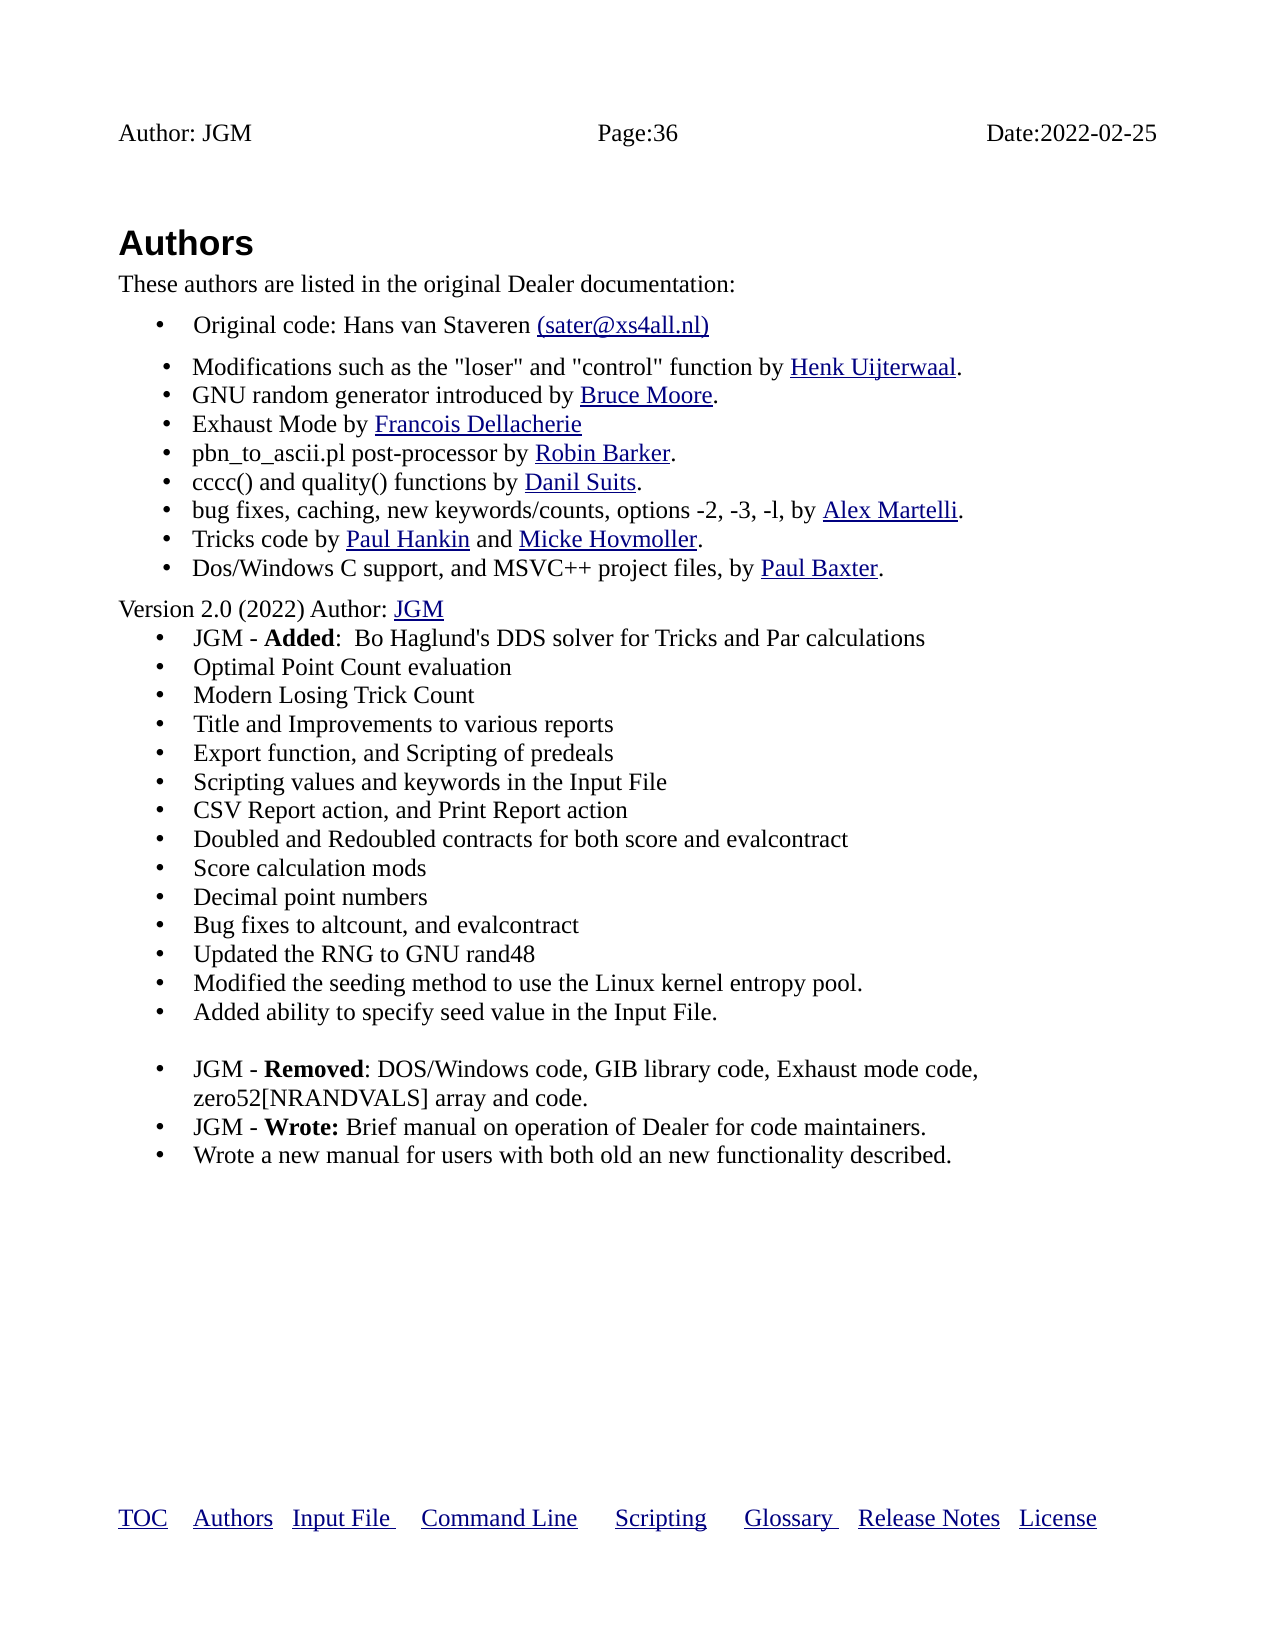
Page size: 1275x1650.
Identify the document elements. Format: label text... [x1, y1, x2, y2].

list Modified the seeding method to use the Linux kernel entropy pool. [156, 968, 1157, 997]
subtitle Authors [118, 222, 1157, 263]
list GNU random generator introduced by Bruce Moore. [162, 380, 1157, 409]
list Tricks code by Paul Hankin and Micke Hovmoller. [162, 524, 1157, 553]
list Modifications such as the "loser" and "control" function by Henk Uijterwaal. [162, 352, 1157, 380]
list Modern Losing Trick Count [156, 680, 1157, 709]
list pbn_to_ascii.pl post-processor by Robin Barker. [162, 438, 1157, 467]
list cccc() and quality() functions by Danil Suits. [162, 467, 1157, 495]
list Exhaust Mode by Francois Dellacherie [162, 409, 1157, 438]
list CSV Report action, and Print Report action [156, 795, 1157, 824]
list Scripting values and keywords in the Input File [156, 767, 1157, 795]
list Decimal point numbers [156, 882, 1157, 910]
list Export function, and Scripting of predeals [156, 738, 1157, 767]
list Title and Improvements to various reports [156, 709, 1157, 738]
list Optimal Point Count evaluation [156, 652, 1157, 680]
list JGM - Removed: DOS/Windows code, GIB library code, Exhaust mode code, zero52[NRANDVALS] array and code. [156, 1054, 1157, 1112]
list Original code: Hans van Staveren (sater@xs4all.nl) [156, 310, 1157, 339]
list Bug fixes to altcount, and evalcontract [156, 910, 1157, 939]
text Version 2.0 (2022) Author: JGM [118, 594, 1157, 623]
list JGM - Wrote: Brief manual on operation of Dealer for code maintainers. [156, 1112, 1157, 1140]
list Added ability to specify seed value in the Input File. [156, 997, 1157, 1025]
list Doubled and Redoubled contracts for both score and evalcontract [156, 824, 1157, 853]
list bug fixes, caching, new keywords/counts, options -2, -3, -l, by Alex Martelli. [162, 495, 1157, 524]
list Dos/Windows C support, and MSVC++ project files, by Paul Baxter. [162, 553, 1157, 582]
list Wrote a new manual for users with both old an new functionality described. [156, 1140, 1157, 1169]
list JGM - Added: Bo Haglund's DDS solver for Tricks and Par calculations [156, 623, 1157, 652]
list Updated the RNG to GNU rand48 [156, 939, 1157, 968]
list Score calculation mods [156, 853, 1157, 882]
text These authors are listed in the original Dealer documentation: [118, 269, 1157, 298]
